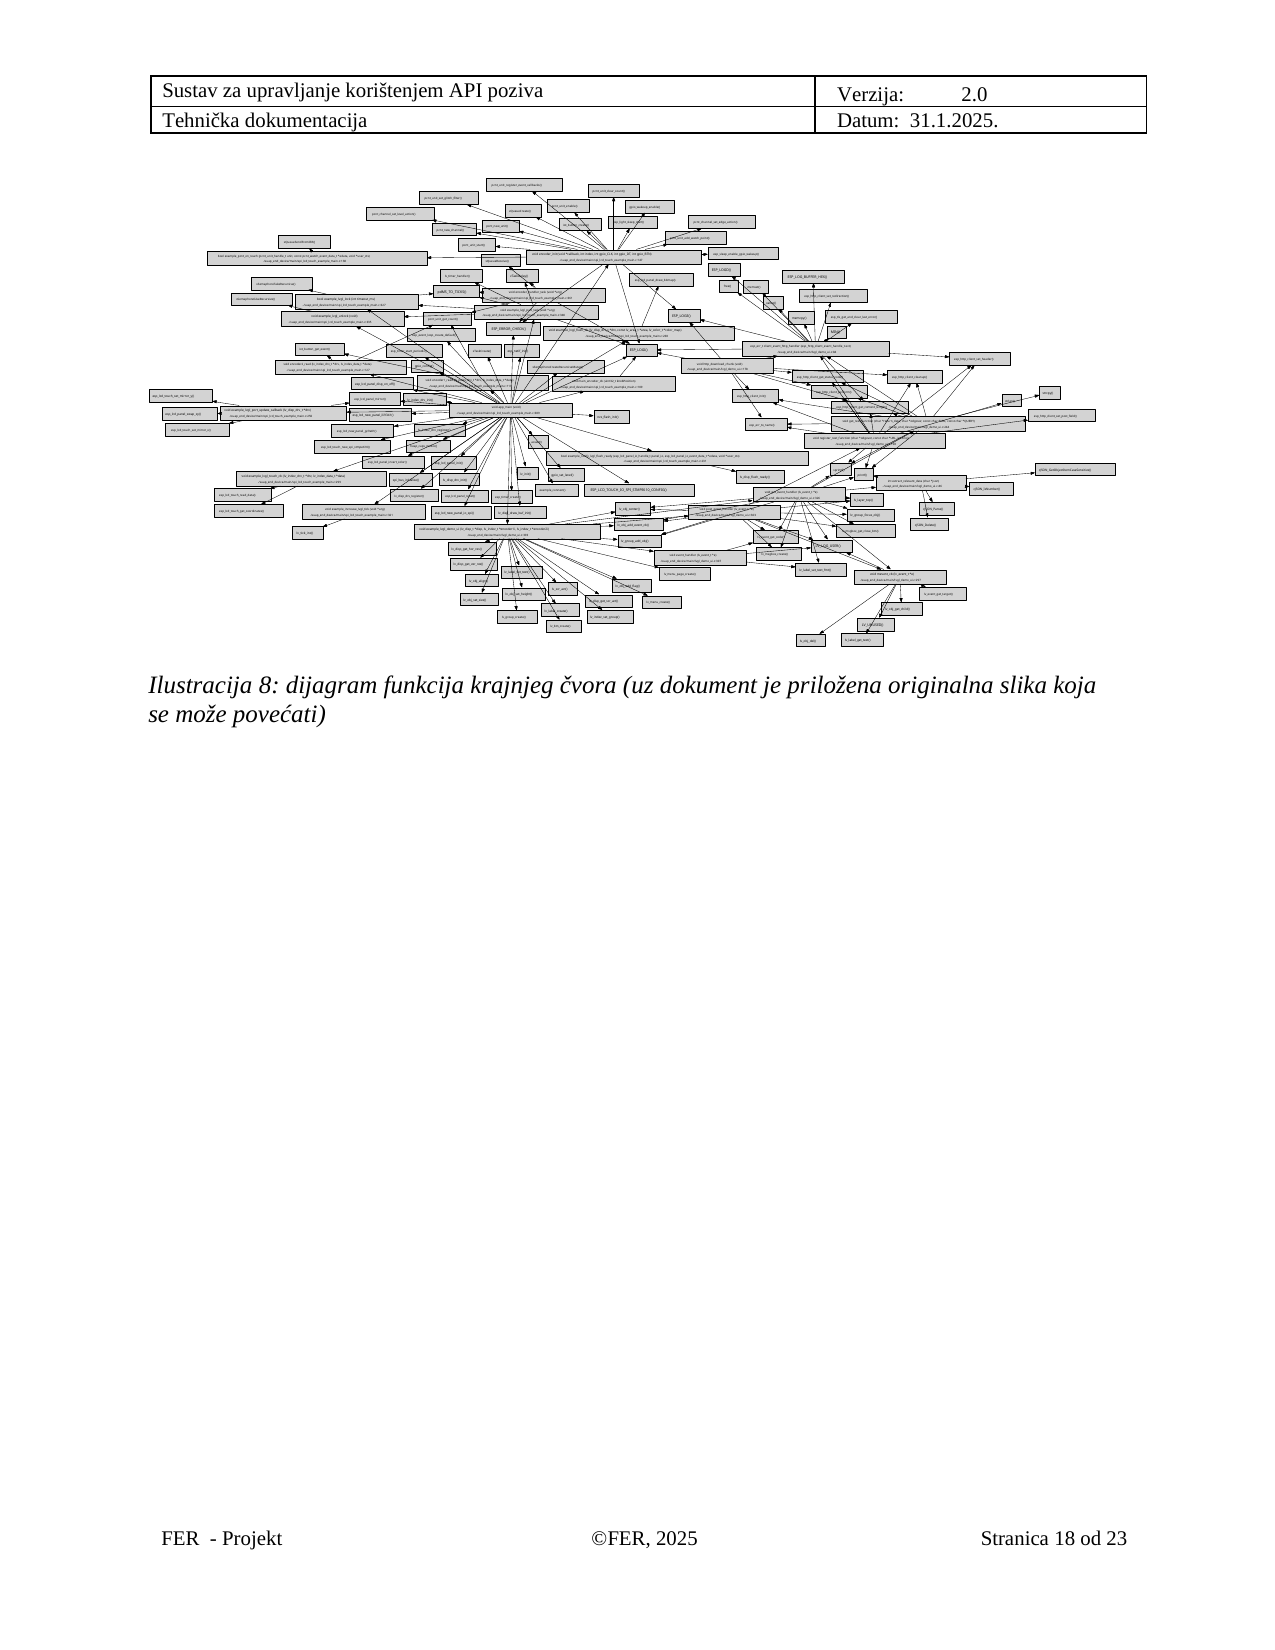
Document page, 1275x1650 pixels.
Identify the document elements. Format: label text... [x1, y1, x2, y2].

text Ilustracija 8: dijagram funkcija krajnjeg čvora (uz dokument je priložena originalna slika koja se može povećati) [148, 178, 1125, 728]
